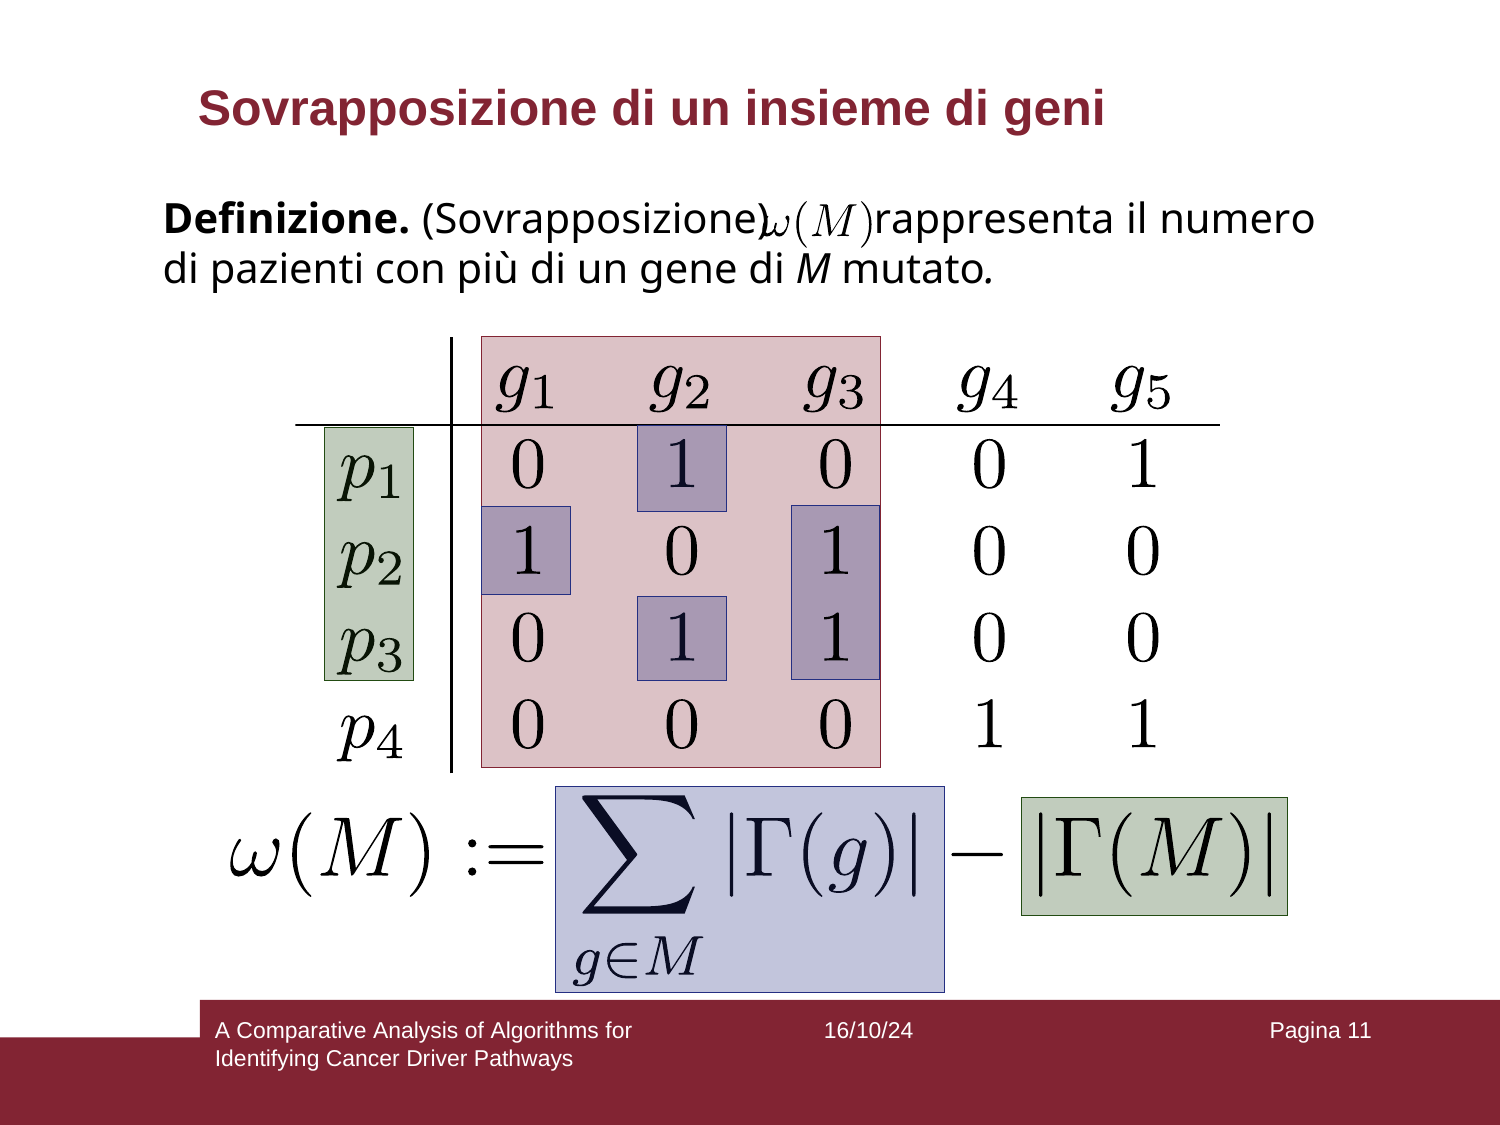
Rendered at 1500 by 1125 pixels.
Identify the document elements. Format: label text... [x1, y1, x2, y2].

text_box [637, 596, 727, 681]
text_box [1271, 797, 1288, 916]
text_box [555, 786, 945, 993]
text_box 16/10/24 [712, 1008, 1026, 1084]
text_box Pagina <numero> [1074, 1008, 1388, 1084]
text_box [324, 427, 414, 681]
text_box Definizione. (Sovrapposizione) rappresenta il numero di pazienti con più di un gene di M mutato. [147, 184, 1359, 350]
text_box [637, 425, 727, 512]
title Sovrapposizione di un insieme di geni [183, 67, 1400, 150]
picture [230, 795, 555, 987]
picture [762, 191, 881, 257]
picture [295, 350, 1241, 780]
text_box A Comparative Analysis of Algorithms for Identifying Cancer Driver Pathways [199, 1008, 676, 1084]
picture [945, 795, 1271, 987]
